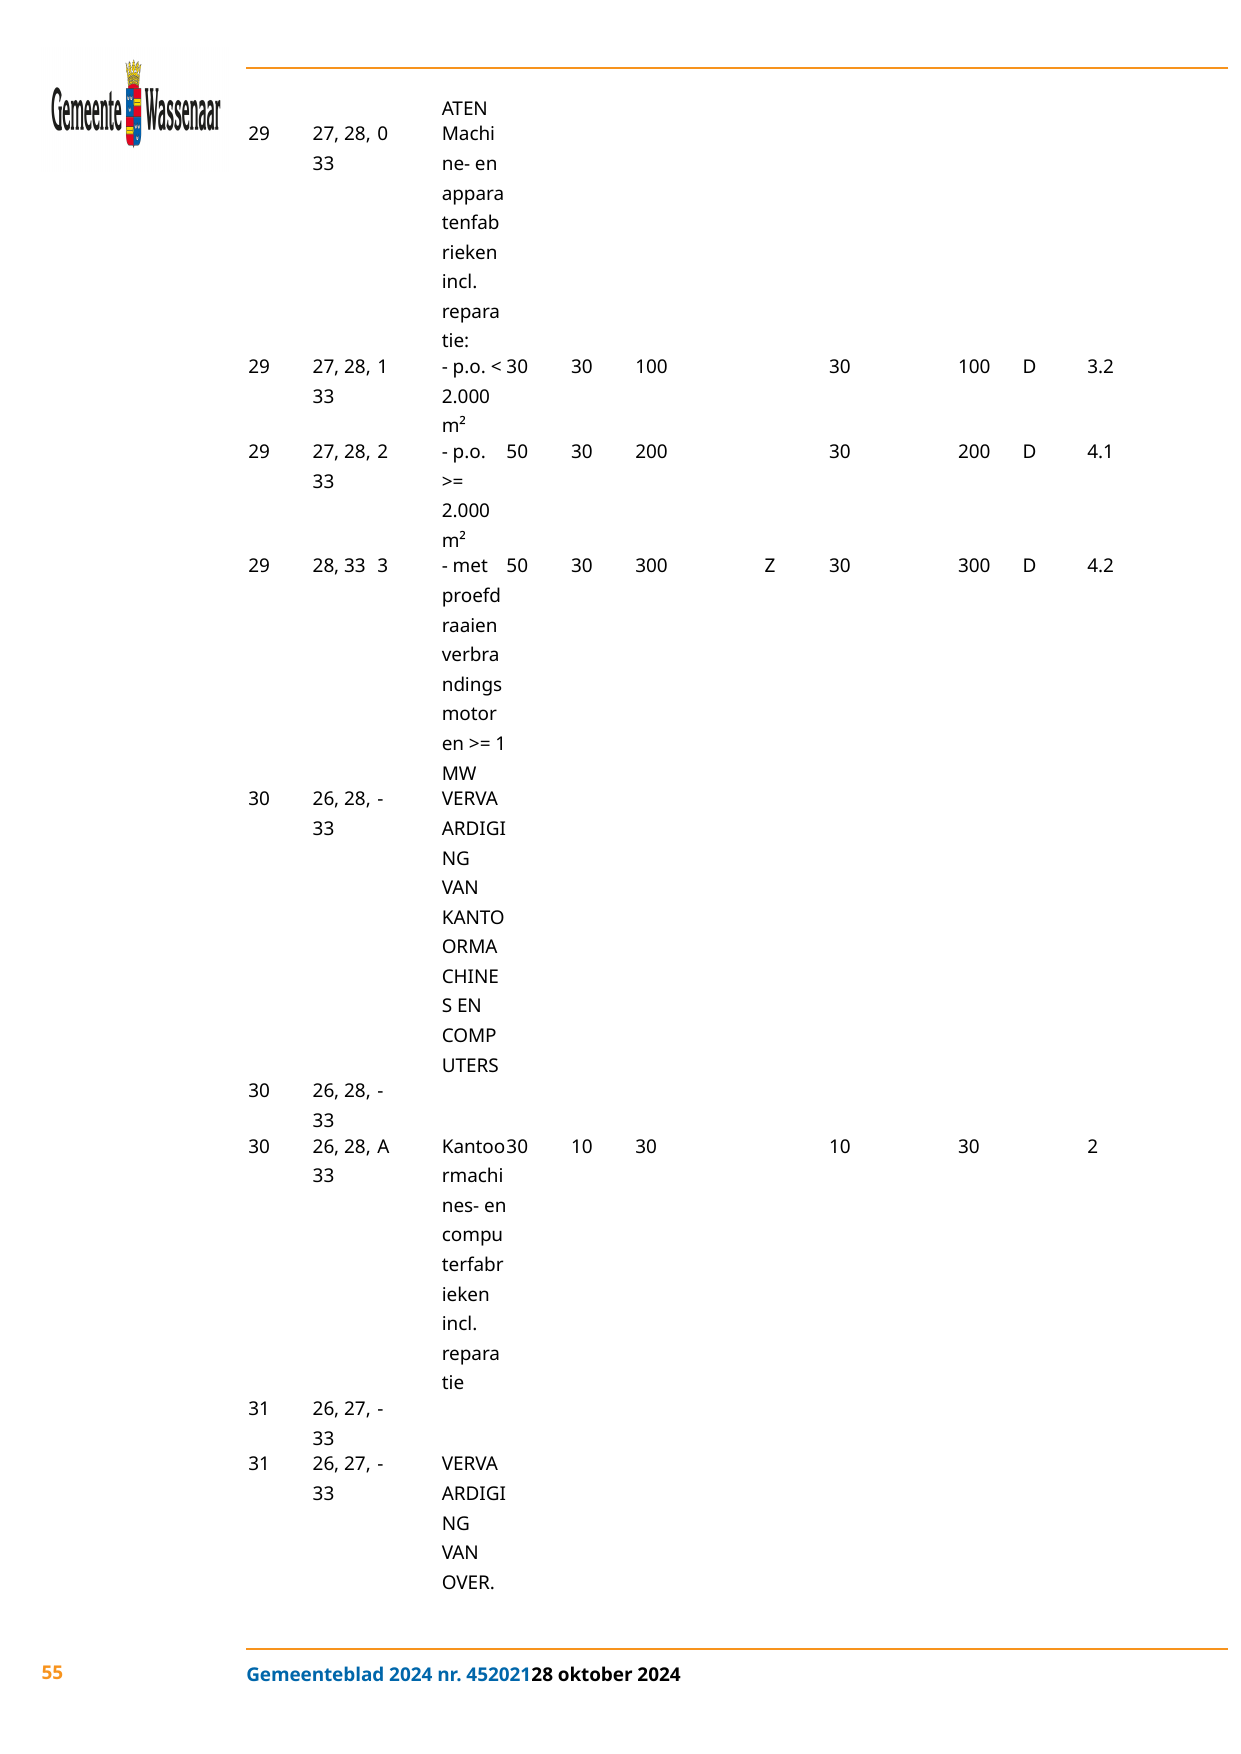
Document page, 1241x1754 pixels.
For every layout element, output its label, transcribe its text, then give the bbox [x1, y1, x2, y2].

table_cell [829, 1451, 893, 1594]
table_cell - p.o. >= 2.000 m² [442, 438, 506, 553]
table_cell [635, 121, 700, 353]
table_cell [894, 95, 958, 121]
table_cell [635, 786, 700, 1077]
table_cell 29 [248, 353, 312, 438]
table_cell 26, 28, 33 [313, 1078, 377, 1133]
table_cell Machine- en apparatenfabrieken incl. reparatie: [442, 121, 506, 353]
table_cell VERVAARDIGING VAN KANTOORMACHINES EN COMPUTERS [442, 786, 506, 1077]
table_cell [764, 1133, 829, 1395]
table_cell [700, 438, 764, 553]
table_cell [506, 786, 571, 1077]
table_cell [894, 1451, 958, 1594]
table_cell 30 [571, 438, 635, 553]
table_cell 2 [1087, 1133, 1152, 1395]
table_cell 4.2 [1087, 553, 1152, 786]
table_cell [635, 1395, 700, 1451]
table_cell [635, 95, 700, 121]
table_cell [571, 1395, 635, 1451]
table_cell [1023, 1078, 1087, 1133]
table_cell [442, 1395, 506, 1451]
table_cell 29 [248, 121, 312, 353]
table_cell [506, 95, 571, 121]
table_cell [700, 353, 764, 438]
table_cell 50 [506, 553, 571, 786]
table_cell [764, 1395, 829, 1451]
table_cell [571, 1451, 635, 1594]
table_cell [1087, 121, 1152, 353]
table_cell [313, 95, 377, 121]
table_cell 1 [377, 353, 442, 438]
table_cell 27, 28, 33 [313, 353, 377, 438]
table_cell - p.o. < 2.000 m² [442, 353, 506, 438]
table_cell [506, 121, 571, 353]
table_cell [571, 786, 635, 1077]
table_cell [894, 353, 958, 438]
table_cell A [377, 1133, 442, 1395]
table_cell - [377, 1451, 442, 1594]
table_cell 10 [829, 1133, 893, 1395]
table_cell 30 [958, 1133, 1022, 1395]
table_cell [506, 1078, 571, 1133]
table_cell [571, 121, 635, 353]
table_cell [958, 1395, 1022, 1451]
table_cell ATEN [442, 95, 506, 121]
table_cell [506, 1451, 571, 1594]
table_cell 30 [829, 353, 893, 438]
table_cell [958, 1078, 1022, 1133]
table_cell [764, 95, 829, 121]
table_cell Kantoormachines- en computerfabrieken incl. reparatie [442, 1133, 506, 1395]
table_cell 31 [248, 1395, 312, 1451]
table_cell [506, 1395, 571, 1451]
table_cell [894, 553, 958, 786]
table_cell [1023, 1133, 1087, 1395]
table_cell 300 [958, 553, 1022, 786]
table_cell - [377, 95, 442, 121]
table_cell [442, 1078, 506, 1133]
table_cell 100 [958, 353, 1022, 438]
table_cell [894, 1078, 958, 1133]
table_cell 100 [635, 353, 700, 438]
table_cell 4.1 [1087, 438, 1152, 553]
table_cell - met proefdraaien verbrandingsmotoren >= 1 MW [442, 553, 506, 786]
table_cell [958, 786, 1022, 1077]
table_cell 26, 28, 33 [313, 1133, 377, 1395]
table_cell 30 [506, 353, 571, 438]
table_cell 30 [248, 786, 312, 1077]
table_cell [700, 95, 764, 121]
table_cell [958, 1451, 1022, 1594]
table_cell [829, 1078, 893, 1133]
table_cell [764, 786, 829, 1077]
table_cell [829, 95, 893, 121]
table_cell 30 [571, 353, 635, 438]
table_cell [894, 786, 958, 1077]
table_cell [1087, 1451, 1152, 1594]
table_cell [894, 121, 958, 353]
table_cell [1023, 1451, 1087, 1594]
table_cell [248, 95, 312, 121]
table_cell [764, 121, 829, 353]
table_cell [1023, 786, 1087, 1077]
table_cell [700, 1451, 764, 1594]
table_cell 29 [248, 553, 312, 786]
table_cell [764, 1451, 829, 1594]
table_cell [700, 121, 764, 353]
table_cell 30 [506, 1133, 571, 1395]
table_cell [894, 1395, 958, 1451]
table_cell 30 [829, 553, 893, 786]
table_cell 50 [506, 438, 571, 553]
table_cell [764, 353, 829, 438]
table_cell [635, 1078, 700, 1133]
table_cell 300 [635, 553, 700, 786]
table_cell [635, 1451, 700, 1594]
table_cell [894, 438, 958, 553]
table_cell 26, 28, 33 [313, 786, 377, 1077]
table_cell [700, 786, 764, 1077]
table_cell [700, 1133, 764, 1395]
table_cell [958, 121, 1022, 353]
table_cell - [377, 1078, 442, 1133]
table_cell 30 [635, 1133, 700, 1395]
table_cell D [1023, 438, 1087, 553]
table_cell 30 [248, 1133, 312, 1395]
table_cell 28, 33 [313, 553, 377, 786]
table_cell [1087, 786, 1152, 1077]
table_cell 29 [248, 438, 312, 553]
table_cell 30 [571, 553, 635, 786]
table_cell [894, 1133, 958, 1395]
picture [41, 47, 231, 172]
table_cell D [1023, 553, 1087, 786]
table_cell - [377, 1395, 442, 1451]
table_cell [700, 1395, 764, 1451]
table_cell [829, 1395, 893, 1451]
table_cell D [1023, 353, 1087, 438]
table_cell [1087, 95, 1152, 121]
table_cell VERVAARDIGING VAN OVER. [442, 1451, 506, 1594]
table_cell 30 [248, 1078, 312, 1133]
table_cell [700, 553, 764, 786]
table_cell 200 [635, 438, 700, 553]
table_cell [1087, 1078, 1152, 1133]
table_cell 31 [248, 1451, 312, 1594]
table_cell [1023, 95, 1087, 121]
table_cell 0 [377, 121, 442, 353]
table_cell Z [764, 553, 829, 786]
table_cell 2 [377, 438, 442, 553]
table_cell - [377, 786, 442, 1077]
table_cell [764, 438, 829, 553]
table_cell [571, 1078, 635, 1133]
table_cell 30 [829, 438, 893, 553]
table_cell [1023, 1395, 1087, 1451]
table_cell 27, 28, 33 [313, 121, 377, 353]
table_cell [829, 121, 893, 353]
table_cell 3 [377, 553, 442, 786]
table_cell 26, 27, 33 [313, 1395, 377, 1451]
table_cell 27, 28, 33 [313, 438, 377, 553]
table_cell [764, 1078, 829, 1133]
table_cell [958, 95, 1022, 121]
table_cell [700, 1078, 764, 1133]
table_cell 3.2 [1087, 353, 1152, 438]
table_cell 200 [958, 438, 1022, 553]
table_cell [829, 786, 893, 1077]
table_cell [1087, 1395, 1152, 1451]
table_cell 10 [571, 1133, 635, 1395]
table_cell 26, 27, 33 [313, 1451, 377, 1594]
table_cell [1023, 121, 1087, 353]
table_cell [571, 95, 635, 121]
